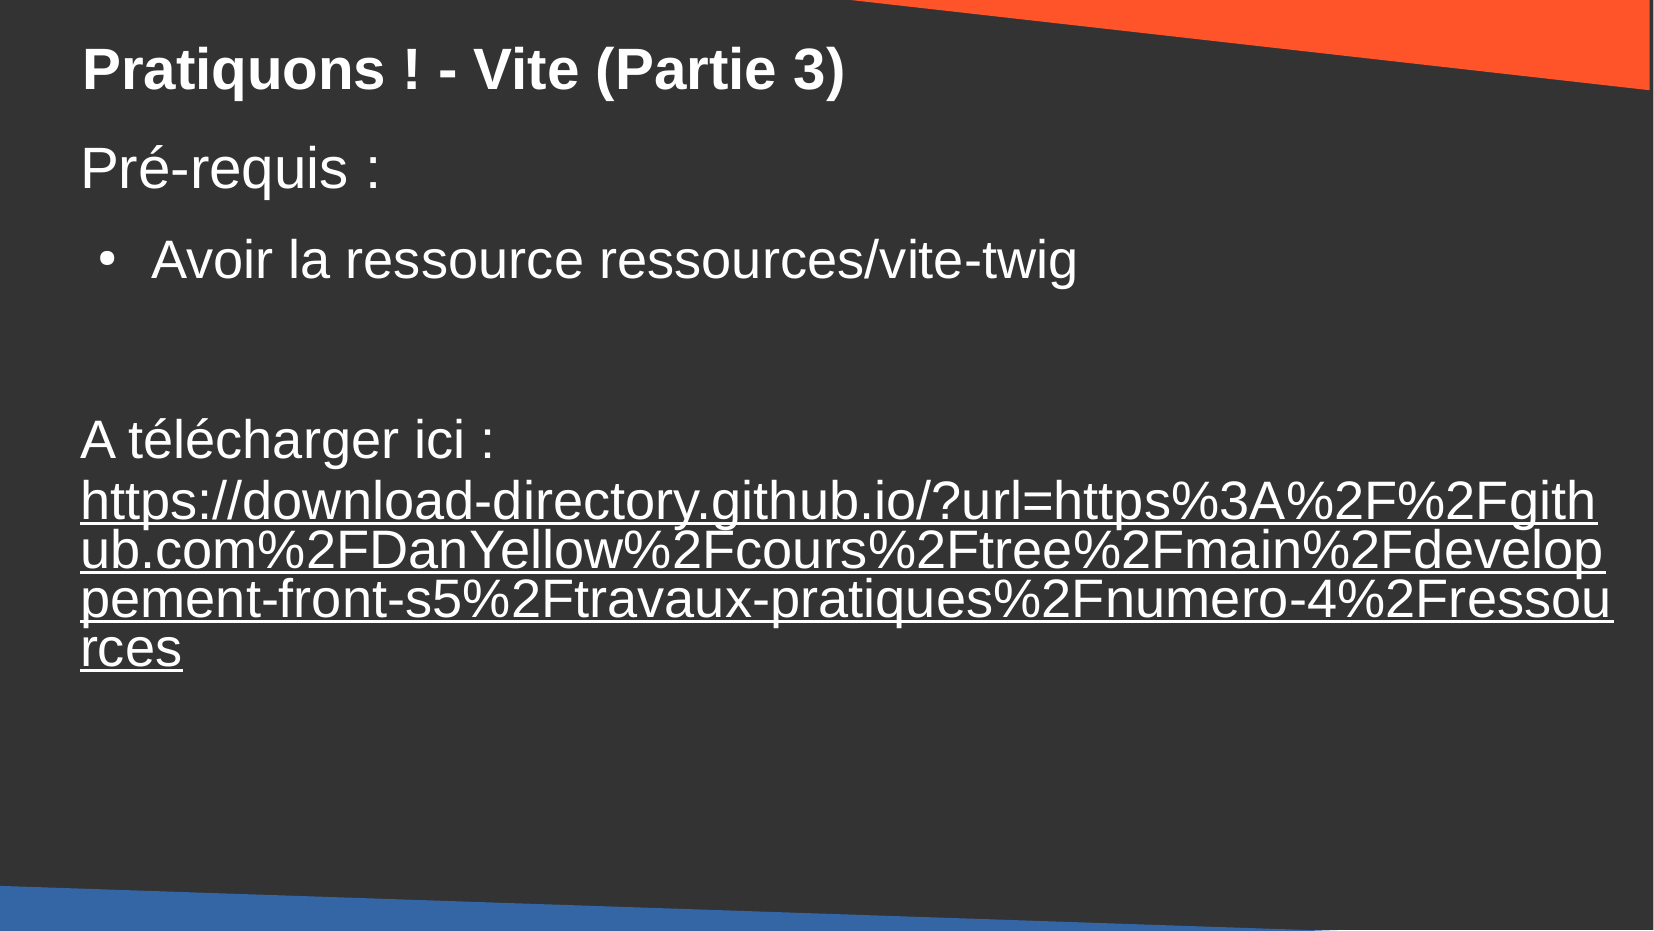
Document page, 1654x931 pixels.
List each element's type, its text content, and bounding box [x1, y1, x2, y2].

text_box [850, 0, 1650, 91]
title Pratiquons ! - Vite (Partie 3) [82, 37, 1571, 114]
text_box [0, 885, 1337, 931]
list Pré-requis : Avoir la ressource ressources/vite-twig A télécharger ici : https://download-directory.github.io/?url=https%3A%2F%2Fgithub.com%2FDanYellow%2Fcours%2Ftree%2Fmain%2Fdeveloppement-front-s5%2Ftravaux-pratiques%2Fnumero-4%2Fressources [80, 135, 1620, 721]
